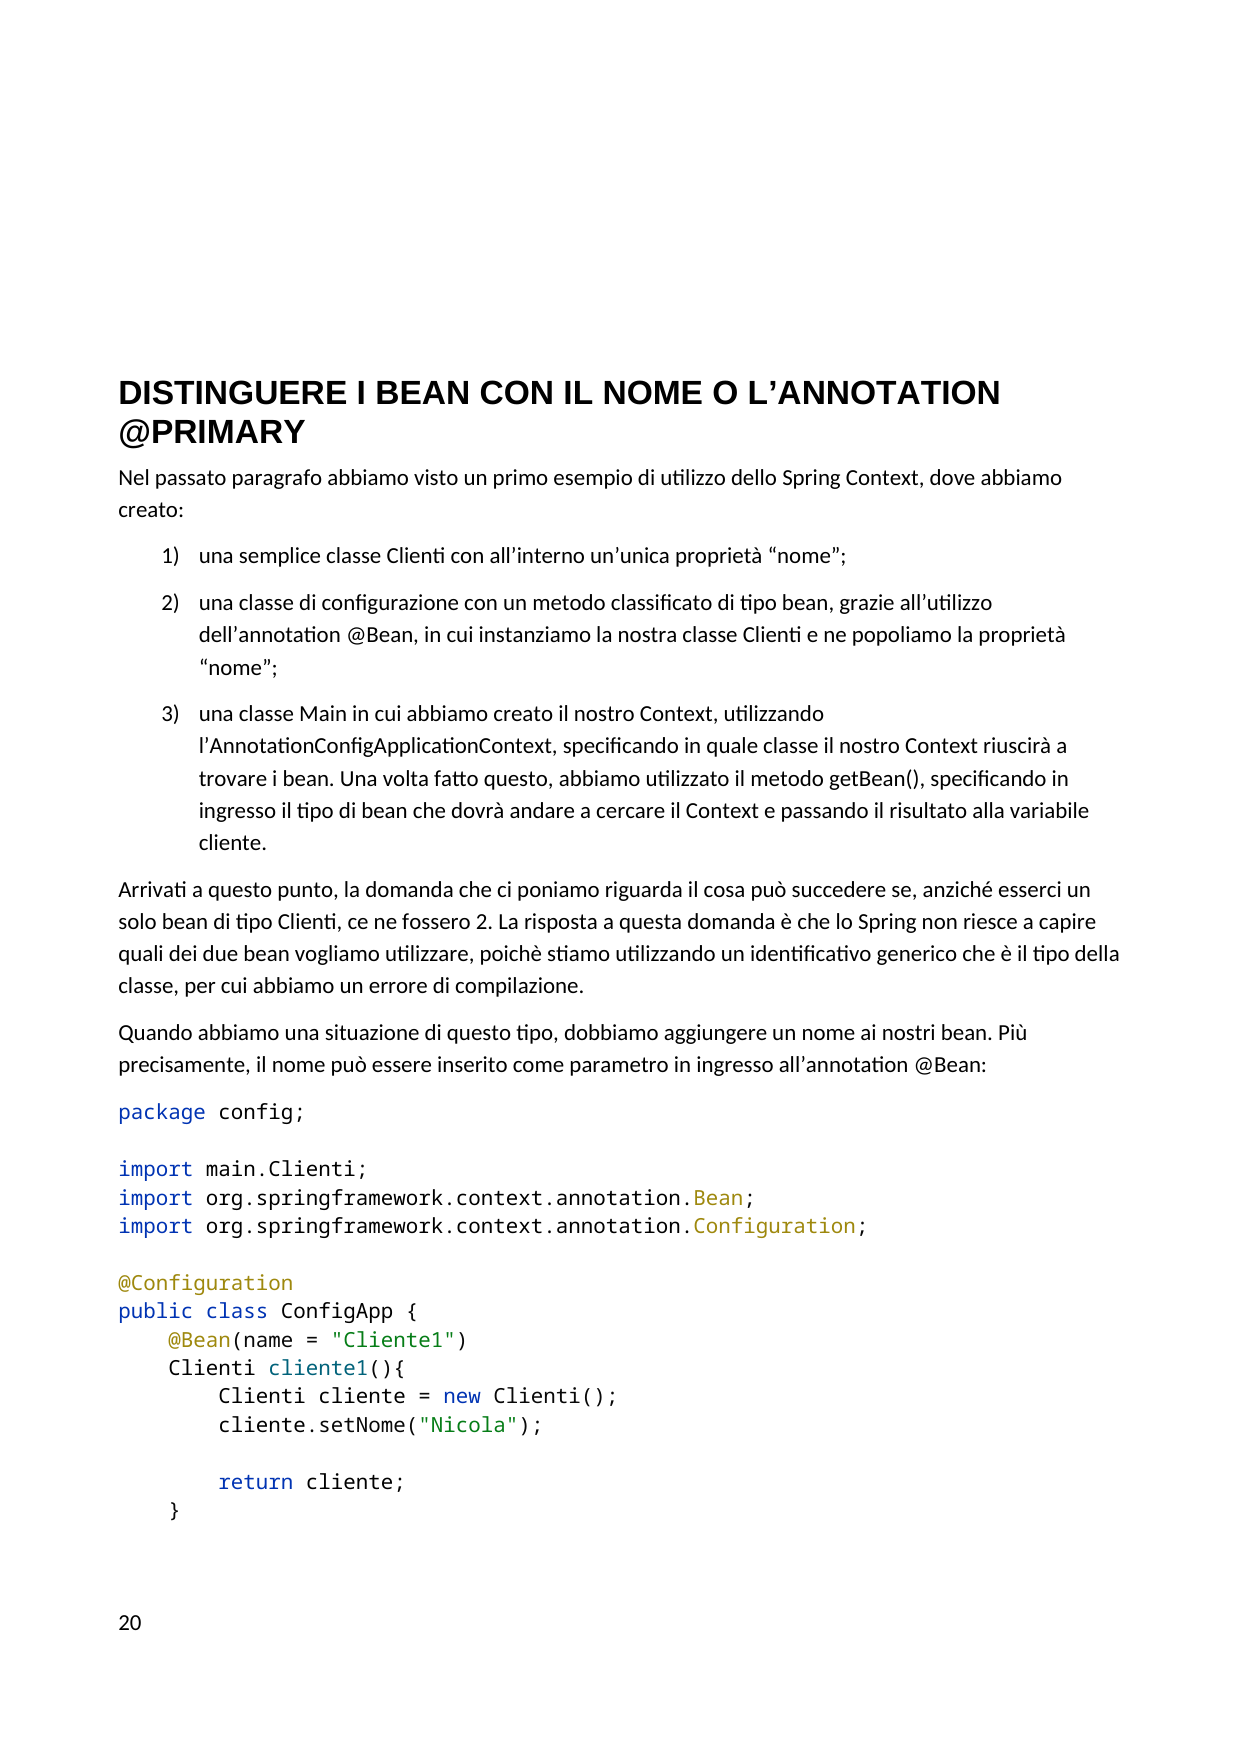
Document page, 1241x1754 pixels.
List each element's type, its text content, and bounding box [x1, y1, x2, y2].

text package config; import main.Clienti; import org.springframework.context.annotation.Bean; import org.springframework.context.annotation.Configuration; @Configuration public class ConfigApp { @Bean(name = "Cliente1") Clienti cliente1(){ Clienti cliente = new Clienti(); cliente.setNome("Nicola"); return cliente; } [118, 1097, 1122, 1552]
list una classe di configurazione con un metodo classificato di tipo bean, grazie all’utilizzo dell’annotation @Bean, in cui instanziamo la nostra classe Clienti e ne popoliamo la proprietà “nome”; [161, 588, 1122, 681]
text Nel passato paragrafo abbiamo visto un primo esempio di utilizzo dello Spring Context, dove abbiamo creato: [118, 463, 1122, 523]
text Quando abbiamo una situazione di questo tipo, dobbiamo aggiungere un nome ai nostri bean. Più precisamente, il nome può essere inserito come parametro in ingresso all’annotation @Bean: [118, 1018, 1122, 1078]
list una classe Main in cui abbiamo creato il nostro Context, utilizzando l’AnnotationConfigApplicationContext, specificando in quale classe il nostro Context riuscirà a trovare i bean. Una volta fatto questo, abbiamo utilizzato il metodo getBean(), specificando in ingresso il tipo di bean che dovrà andare a cercare il Context e passando il risultato alla variabile cliente. [161, 699, 1122, 856]
subtitle DISTINGUERE I BEAN CON IL NOME O L’ANNOTATION @PRIMARY [118, 373, 1122, 450]
text Arrivati a questo punto, la domanda che ci poniamo riguarda il cosa può succedere se, anziché esserci un solo bean di tipo Clienti, ce ne fossero 2. La risposta a questa domanda è che lo Spring non riesce a capire quali dei due bean vogliamo utilizzare, poichè stiamo utilizzando un identificativo generico che è il tipo della classe, per cui abbiamo un errore di compilazione. [118, 875, 1122, 999]
list una semplice classe Clienti con all’interno un’unica proprietà “nome”; [161, 542, 1122, 569]
